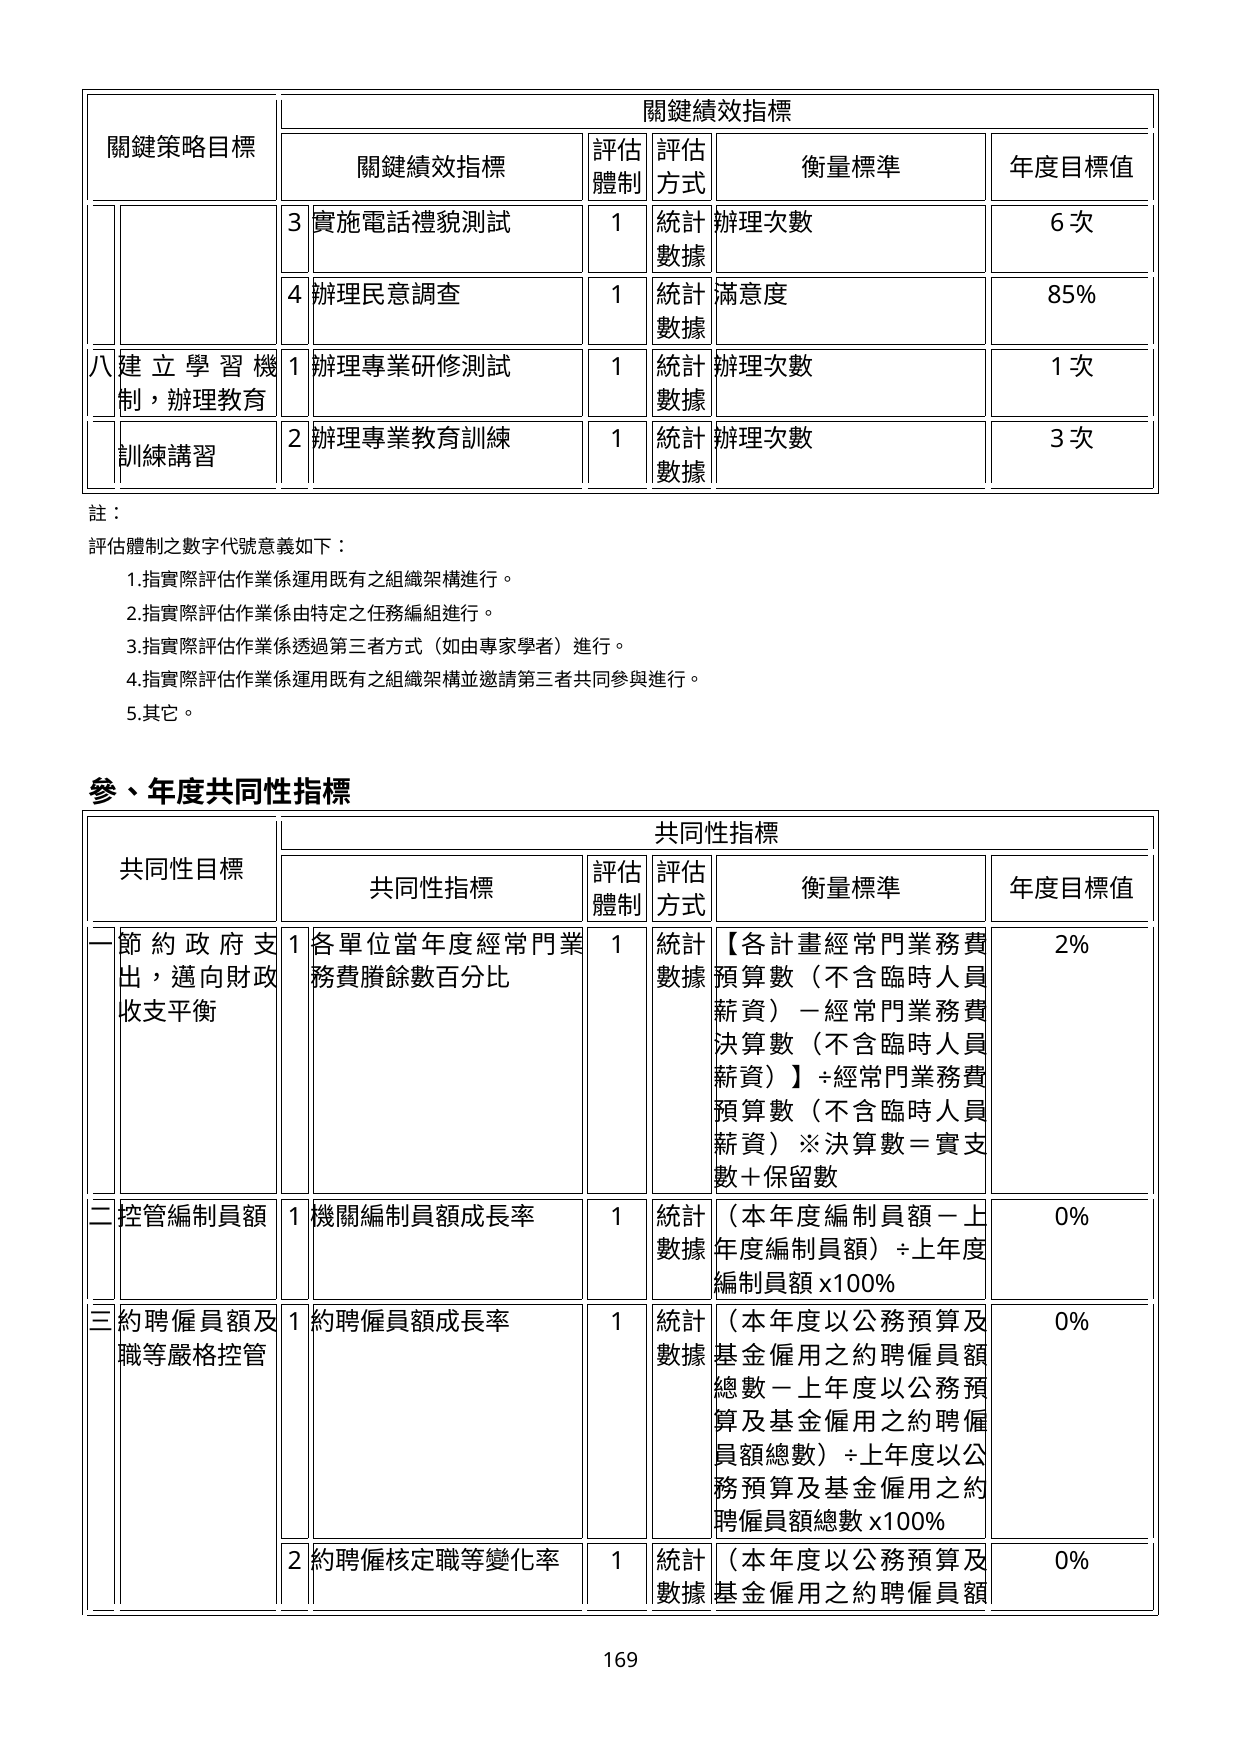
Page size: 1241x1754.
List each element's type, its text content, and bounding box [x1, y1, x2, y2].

table_cell 1 [585, 1193, 649, 1299]
table_cell 1 [585, 344, 649, 416]
table_header 共同性目標 [85, 811, 278, 921]
table_cell [117, 200, 278, 344]
table_cell 2 [279, 416, 311, 488]
table_cell 辦理次數 [714, 416, 988, 488]
table_cell 統計數據 [649, 272, 714, 344]
table_cell （本年度以公務預算及基金僱用之約聘僱員額 [714, 1538, 988, 1609]
table_cell 2 [278, 1538, 311, 1609]
table_cell 統計數據 [649, 1299, 714, 1537]
table_cell 評估 體制 [585, 850, 649, 921]
table_cell 統計數據 [649, 921, 714, 1193]
table_header 共同性指標 [278, 811, 1156, 849]
table_cell 評估 方式 [649, 850, 714, 921]
text 參、年度共同性指標 [89, 769, 1152, 810]
table_cell 約聘僱員額及職等嚴格控管 [117, 1299, 278, 1609]
table_cell [85, 416, 117, 488]
table_cell 辦理專業教育訓練 [311, 416, 585, 488]
table_cell 一 [85, 921, 117, 1193]
table_cell 關鍵績效指標 [279, 128, 585, 199]
table_cell 辦理次數 [714, 344, 988, 416]
text 註： [89, 494, 1152, 527]
table_cell 控管編制員額 [117, 1193, 278, 1299]
table_cell 衡量標準 [714, 850, 988, 921]
table_cell 三 [85, 1299, 117, 1609]
table_cell 統計數據 [649, 416, 714, 488]
table_header 關鍵績效指標 [279, 90, 1156, 127]
table_cell 評估 方式 [649, 129, 714, 199]
table_cell 3 [279, 200, 311, 272]
table_cell 【各計畫經常門業務費預算數（不含臨時人員薪資）－經常門業務費決算數（不含臨時人員薪資）】÷經常門業務費預算數（不含臨時人員薪資）※決算數＝實支數＋保留數 [714, 921, 988, 1193]
table_cell 統計數據 [649, 200, 714, 272]
table_cell 年度目標值 [988, 128, 1156, 199]
table_cell 共同性指標 [278, 849, 585, 921]
table_cell 衡量標準 [714, 129, 988, 199]
table_cell 建立學習機制，辦理教育 [117, 344, 278, 416]
table_cell 評估 體制 [585, 129, 649, 199]
table_cell 85% [988, 272, 1156, 344]
table_cell （本年度以公務預算及基金僱用之約聘僱員額總數－上年度以公務預算及基金僱用之約聘僱員額總數）÷上年度以公務預算及基金僱用之約聘僱員額總數x100% [714, 1299, 988, 1537]
table_cell 實施電話禮貌測試 [311, 200, 585, 272]
text 評估體制之數字代號意義如下： [89, 527, 1152, 560]
table_cell 0% [988, 1299, 1156, 1537]
table_cell 1 [278, 921, 311, 1193]
table_cell 辦理次數 [714, 200, 988, 272]
table_cell 1 [279, 344, 311, 416]
table_cell 統計數據 [649, 344, 714, 416]
table_cell 2% [988, 921, 1156, 1193]
table_cell 1 [278, 1299, 311, 1537]
table_cell 1 [278, 1193, 311, 1299]
table_cell 年度目標值 [988, 849, 1156, 921]
table_cell 1 [585, 200, 649, 272]
table_cell 統計數據 [649, 1538, 714, 1609]
table_cell 機關編制員額成長率 [311, 1193, 585, 1299]
table_cell 約聘僱員額成長率 [311, 1299, 585, 1537]
table_cell 0% [988, 1538, 1156, 1609]
table_cell 約聘僱核定職等變化率 [311, 1538, 585, 1609]
table_cell 辦理專業研修測試 [311, 344, 585, 416]
table_cell 統計數據 [649, 1193, 714, 1299]
table_cell 3次 [988, 416, 1156, 488]
text 2.指實際評估作業係由特定之任務編組進行。 [89, 593, 1152, 627]
table_cell 1次 [988, 344, 1156, 416]
table_cell 訓練講習 [117, 416, 278, 488]
table_cell 6次 [988, 200, 1156, 272]
table_cell 1 [585, 1538, 649, 1609]
table_cell 二 [85, 1193, 117, 1299]
table_cell 1 [585, 416, 649, 488]
table_cell 4 [279, 272, 311, 344]
table_cell 1 [585, 272, 649, 344]
table_cell 八 [85, 344, 117, 416]
table_cell 辦理民意調查 [311, 272, 585, 344]
table_cell [85, 200, 117, 344]
table_cell （本年度編制員額－上年度編制員額）÷上年度編制員額x100% [714, 1193, 988, 1299]
table_cell 滿意度 [714, 272, 988, 344]
text 4.指實際評估作業係運用既有之組織架構並邀請第三者共同參與進行。 [89, 660, 1152, 693]
table_cell 1 [585, 921, 649, 1193]
table_header 關鍵策略目標 [85, 90, 278, 199]
text 1.指實際評估作業係運用既有之組織架構進行。 [89, 560, 1152, 593]
table_cell 節約政府支出，邁向財政收支平衡 [117, 921, 278, 1193]
text 5.其它。 [89, 693, 1152, 727]
table_cell 0% [988, 1193, 1156, 1299]
table_cell 1 [585, 1299, 649, 1537]
table_cell 各單位當年度經常門業務費賸餘數百分比 [311, 921, 585, 1193]
text 3.指實際評估作業係透過第三者方式（如由專家學者）進行。 [89, 627, 1152, 660]
